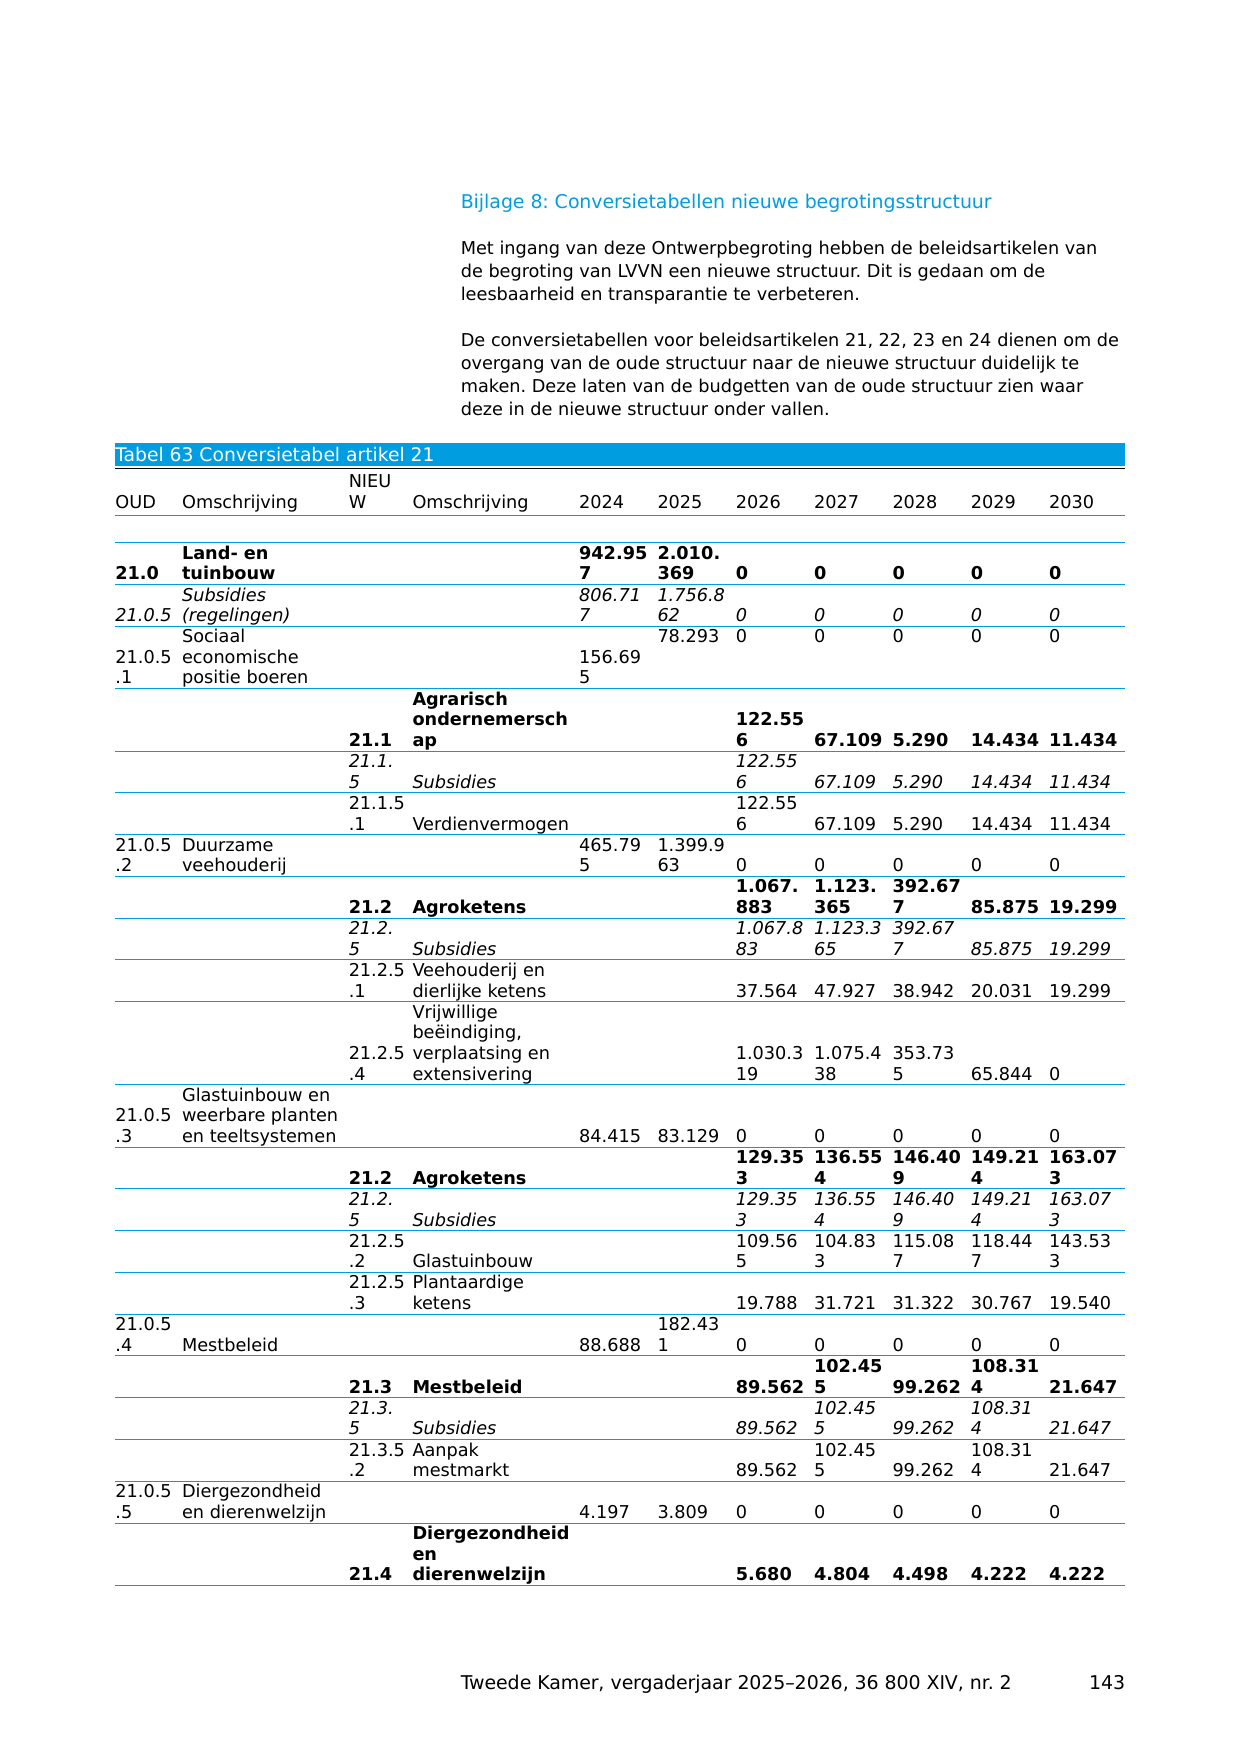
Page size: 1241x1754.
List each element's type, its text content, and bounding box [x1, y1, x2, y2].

table_cell [576, 1524, 654, 1585]
table_cell 0 [889, 627, 968, 688]
table_cell 0 [733, 585, 811, 626]
table_cell [1046, 516, 1125, 542]
table_cell 2029 [968, 469, 1046, 515]
table_cell 1.123.365 [811, 919, 889, 959]
table_cell [115, 1356, 179, 1397]
table_cell [115, 960, 179, 1001]
table_cell 88.688 [576, 1315, 654, 1355]
table_cell 67.109 [811, 689, 889, 751]
table_cell Subsidies [409, 919, 576, 959]
table_cell [179, 1189, 346, 1230]
table_cell 65.844 [968, 1002, 1046, 1084]
table_cell 21.2 [346, 877, 409, 918]
table_cell [115, 689, 179, 751]
table_cell [115, 793, 179, 834]
table_cell [654, 1398, 733, 1439]
table_cell [115, 919, 179, 959]
table_cell 143.533 [1046, 1231, 1125, 1272]
table_cell [654, 1524, 733, 1585]
table_cell 89.562 [733, 1398, 811, 1439]
table_cell 102.455 [811, 1440, 889, 1481]
table_cell 0 [1046, 835, 1125, 876]
table_cell 0 [733, 835, 811, 876]
table_cell 21.1.5 [346, 752, 409, 792]
table_cell 19.540 [1046, 1273, 1125, 1314]
table_cell [576, 1189, 654, 1230]
table_cell 84.415 [576, 1085, 654, 1147]
table_cell 20.031 [968, 960, 1046, 1001]
table_cell 19.299 [1046, 919, 1125, 959]
table_cell 115.087 [889, 1231, 968, 1272]
table_cell 21.2.5 [346, 919, 409, 959]
table_cell [115, 877, 179, 918]
table_cell 21.0.5.2 [115, 835, 179, 876]
table_cell 0 [889, 1085, 968, 1147]
table_cell [179, 1398, 346, 1439]
table_cell Sociaal economische positie boeren [179, 627, 346, 688]
table_cell [968, 516, 1046, 542]
table_cell Subsidies [409, 1189, 576, 1230]
table_cell Omschrijving [179, 469, 346, 515]
table_cell 102.455 [811, 1398, 889, 1439]
table_cell [346, 627, 409, 688]
table_cell Agrarisch ondernemerschap [409, 689, 576, 751]
table_cell 85.875 [968, 919, 1046, 959]
table_cell [179, 877, 346, 918]
table_cell [179, 689, 346, 751]
table_cell [889, 516, 968, 542]
table_cell 2.010.369 [654, 543, 733, 584]
table_cell 1.030.319 [733, 1002, 811, 1084]
table_cell [654, 1148, 733, 1188]
table_cell 0 [733, 1315, 811, 1355]
table_cell 21.2 [346, 1148, 409, 1188]
table_cell [179, 1231, 346, 1272]
table_cell [576, 1440, 654, 1481]
table_cell [179, 1524, 346, 1585]
table_cell 2030 [1046, 469, 1125, 515]
table_cell 1.067.883 [733, 919, 811, 959]
table_cell 21.647 [1046, 1440, 1125, 1481]
table_cell 0 [811, 835, 889, 876]
table_cell [409, 835, 576, 876]
table_cell 2027 [811, 469, 889, 515]
table_cell [346, 516, 409, 542]
table_cell Mestbeleid [179, 1315, 346, 1355]
table_cell [179, 516, 346, 542]
table_cell Omschrijving [409, 469, 576, 515]
table_cell 31.322 [889, 1273, 968, 1314]
table_cell 0 [811, 627, 889, 688]
text Met ingang van deze Ontwerpbegroting hebben de beleidsartikelen van de begroting van LVVN een nieuwe structuur. Dit is gedaan om de leesbaarheid en transparantie te verbeteren. [461, 236, 1125, 305]
table_cell [576, 1002, 654, 1084]
table_cell 67.109 [811, 752, 889, 792]
table_cell 0 [811, 1482, 889, 1522]
table_cell 0 [968, 835, 1046, 876]
table_cell 21.0.5.1 [115, 627, 179, 688]
table_cell [654, 877, 733, 918]
table_cell 1.756.862 [654, 585, 733, 626]
table_cell 4.222 [968, 1524, 1046, 1585]
table_cell Aanpak mestmarkt [409, 1440, 576, 1481]
table_cell 806.717 [576, 585, 654, 626]
table_cell Mestbeleid [409, 1356, 576, 1397]
table_cell [179, 793, 346, 834]
table_cell NIEUW [346, 469, 409, 515]
table_cell 129.353 [733, 1148, 811, 1188]
table_cell 353.735 [889, 1002, 968, 1084]
table_cell 118.447 [968, 1231, 1046, 1272]
table_cell 2026 [733, 469, 811, 515]
table_cell 0 [968, 1315, 1046, 1355]
table_cell [576, 1356, 654, 1397]
table_cell 146.409 [889, 1148, 968, 1188]
table_cell 19.299 [1046, 960, 1125, 1001]
table_cell [115, 1440, 179, 1481]
table_cell [115, 1148, 179, 1188]
table_cell 392.677 [889, 877, 968, 918]
table_cell 21.0.5.3 [115, 1085, 179, 1147]
table_cell 21.3.5 [346, 1398, 409, 1439]
table_cell 30.767 [968, 1273, 1046, 1314]
table_cell 4.197 [576, 1482, 654, 1522]
table_cell 5.290 [889, 689, 968, 751]
table_cell 38.942 [889, 960, 968, 1001]
table_cell [115, 1398, 179, 1439]
table_cell 2025 [654, 469, 733, 515]
table_cell 2028 [889, 469, 968, 515]
table_cell [576, 689, 654, 751]
table_cell OUD [115, 469, 179, 515]
table_cell 182.431 [654, 1315, 733, 1355]
table_cell 14.434 [968, 793, 1046, 834]
table_cell 0 [889, 1482, 968, 1522]
table_cell [654, 1356, 733, 1397]
table_cell 11.434 [1046, 793, 1125, 834]
table_cell [654, 960, 733, 1001]
table_cell 1.123.365 [811, 877, 889, 918]
table_cell 11.434 [1046, 689, 1125, 751]
table_cell Veehouderij en dierlijke ketens [409, 960, 576, 1001]
table_cell 122.556 [733, 689, 811, 751]
table_cell [115, 1189, 179, 1230]
table_cell 21.2.5.3 [346, 1273, 409, 1314]
table_cell 0 [889, 585, 968, 626]
table_cell [409, 585, 576, 626]
table_cell 21.0 [115, 543, 179, 584]
table_cell [654, 1231, 733, 1272]
table_cell 2024 [576, 469, 654, 515]
table_cell [179, 1440, 346, 1481]
table_cell 0 [1046, 585, 1125, 626]
table_cell [409, 516, 576, 542]
table_cell 136.554 [811, 1189, 889, 1230]
table_cell [654, 689, 733, 751]
table_cell 163.073 [1046, 1148, 1125, 1188]
table_cell [576, 1231, 654, 1272]
table_cell 85.875 [968, 877, 1046, 918]
table_cell 78.293 [654, 627, 733, 688]
table_cell 21.0.5 [115, 585, 179, 626]
table_cell 146.409 [889, 1189, 968, 1230]
table_cell 108.314 [968, 1398, 1046, 1439]
table_cell 21.647 [1046, 1356, 1125, 1397]
table_cell 0 [1046, 543, 1125, 584]
table_cell Land- en tuinbouw [179, 543, 346, 584]
table_cell 108.314 [968, 1440, 1046, 1481]
table_cell 149.214 [968, 1148, 1046, 1188]
table_cell [115, 1273, 179, 1314]
table_cell 0 [733, 627, 811, 688]
table_cell 0 [968, 627, 1046, 688]
table_cell 156.695 [576, 627, 654, 688]
table_cell 136.554 [811, 1148, 889, 1188]
table_cell Plantaardige ketens [409, 1273, 576, 1314]
table_cell 21.2.5.1 [346, 960, 409, 1001]
table_cell 0 [811, 585, 889, 626]
table_cell 0 [968, 543, 1046, 584]
table_cell 0 [889, 1315, 968, 1355]
table_cell Agroketens [409, 877, 576, 918]
table_cell 0 [733, 1085, 811, 1147]
table_cell Diergezondheid en dierenwelzijn [179, 1482, 346, 1522]
table_cell [409, 1085, 576, 1147]
table_cell 99.262 [889, 1440, 968, 1481]
text De conversietabellen voor beleidsartikelen 21, 22, 23 en 24 dienen om de overgang van de oude structuur naar de nieuwe structuur duidelijk te maken. Deze laten van de budgetten van de oude structuur zien waar deze in de nieuwe structuur onder vallen. [461, 328, 1125, 420]
table_cell Vrijwillige beëindiging, verplaatsing en extensivering [409, 1002, 576, 1084]
table_cell 21.3 [346, 1356, 409, 1397]
table_cell Subsidies [409, 1398, 576, 1439]
table_cell 0 [811, 543, 889, 584]
table_cell [179, 1273, 346, 1314]
table_cell [346, 1315, 409, 1355]
table_cell 21.2.5.2 [346, 1231, 409, 1272]
table_cell 21.0.5.5 [115, 1482, 179, 1522]
table_cell 0 [968, 1482, 1046, 1522]
table_cell Subsidies [409, 752, 576, 792]
table_cell 122.556 [733, 793, 811, 834]
table_cell 21.2.5.4 [346, 1002, 409, 1084]
table_cell 108.314 [968, 1356, 1046, 1397]
table_cell 0 [733, 543, 811, 584]
table_cell [179, 919, 346, 959]
table_cell 0 [1046, 1002, 1125, 1084]
table_cell 392.677 [889, 919, 968, 959]
table_cell [409, 627, 576, 688]
table_cell [346, 1085, 409, 1147]
table_cell 67.109 [811, 793, 889, 834]
table_cell 4.804 [811, 1524, 889, 1585]
table_cell 149.214 [968, 1189, 1046, 1230]
table_cell [576, 752, 654, 792]
table_cell 0 [1046, 1315, 1125, 1355]
table_cell [576, 1273, 654, 1314]
table_cell 83.129 [654, 1085, 733, 1147]
table_cell 0 [1046, 627, 1125, 688]
table_cell Glastuinbouw en weerbare planten en teeltsystemen [179, 1085, 346, 1147]
table_cell 0 [968, 1085, 1046, 1147]
table_cell [576, 960, 654, 1001]
table_cell 5.680 [733, 1524, 811, 1585]
table_cell 21.647 [1046, 1398, 1125, 1439]
table_cell 1.067.883 [733, 877, 811, 918]
table_cell 21.2.5 [346, 1189, 409, 1230]
table_cell 465.795 [576, 835, 654, 876]
table_cell 21.4 [346, 1524, 409, 1585]
table_cell 89.562 [733, 1356, 811, 1397]
table_cell [115, 1524, 179, 1585]
table_cell Glastuinbouw [409, 1231, 576, 1272]
table_cell 104.833 [811, 1231, 889, 1272]
table_cell 99.262 [889, 1398, 968, 1439]
table_cell [576, 1148, 654, 1188]
table_cell 0 [733, 1482, 811, 1522]
table_cell [654, 1189, 733, 1230]
table_cell 3.809 [654, 1482, 733, 1522]
table_cell 89.562 [733, 1440, 811, 1481]
table_cell 14.434 [968, 752, 1046, 792]
table_cell [576, 1398, 654, 1439]
table_cell [179, 1002, 346, 1084]
table_cell 31.721 [811, 1273, 889, 1314]
table_cell 129.353 [733, 1189, 811, 1230]
table_cell 0 [889, 835, 968, 876]
table_cell 0 [889, 543, 968, 584]
table_cell [576, 516, 654, 542]
table_cell 21.3.5.2 [346, 1440, 409, 1481]
table_cell 11.434 [1046, 752, 1125, 792]
table_cell [409, 1315, 576, 1355]
table_cell Subsidies (regelingen) [179, 585, 346, 626]
table_cell 122.556 [733, 752, 811, 792]
table_cell [346, 585, 409, 626]
table_cell 163.073 [1046, 1189, 1125, 1230]
table_cell [654, 919, 733, 959]
table_cell 4.498 [889, 1524, 968, 1585]
table_cell [346, 835, 409, 876]
table_cell [346, 543, 409, 584]
table_cell 47.927 [811, 960, 889, 1001]
table_cell [654, 516, 733, 542]
table_cell 1.399.963 [654, 835, 733, 876]
table_cell 37.564 [733, 960, 811, 1001]
table_cell [733, 516, 811, 542]
table_cell Verdienvermogen [409, 793, 576, 834]
table_cell 21.1.5.1 [346, 793, 409, 834]
table_cell 21.0.5.4 [115, 1315, 179, 1355]
table_cell 19.299 [1046, 877, 1125, 918]
table_cell 21.1 [346, 689, 409, 751]
table_cell 4.222 [1046, 1524, 1125, 1585]
table_cell 0 [811, 1085, 889, 1147]
table_cell Duurzame veehouderij [179, 835, 346, 876]
table_cell 0 [968, 585, 1046, 626]
table_cell [346, 1482, 409, 1522]
table_cell [115, 752, 179, 792]
table_cell [179, 1148, 346, 1188]
table_cell [179, 752, 346, 792]
table_cell 109.565 [733, 1231, 811, 1272]
table_cell [115, 1002, 179, 1084]
table_cell 14.434 [968, 689, 1046, 751]
table_cell 19.788 [733, 1273, 811, 1314]
table_cell [115, 1231, 179, 1272]
title Bijlage 8: Conversietabellen nieuwe begrotingsstructuur [461, 191, 1125, 213]
table_cell [115, 516, 179, 542]
table_cell 5.290 [889, 793, 968, 834]
table_cell 0 [1046, 1482, 1125, 1522]
table_cell [654, 752, 733, 792]
table_cell [576, 877, 654, 918]
table_cell 99.262 [889, 1356, 968, 1397]
table_cell [811, 516, 889, 542]
table_cell Diergezondheid en dierenwelzijn [409, 1524, 576, 1585]
table_cell 5.290 [889, 752, 968, 792]
table_cell Agroketens [409, 1148, 576, 1188]
table_cell [654, 1273, 733, 1314]
table_cell [576, 793, 654, 834]
table_cell [576, 919, 654, 959]
table_cell [654, 1002, 733, 1084]
table_cell 0 [1046, 1085, 1125, 1147]
table_cell [179, 960, 346, 1001]
table_cell [409, 1482, 576, 1522]
table_cell 1.075.438 [811, 1002, 889, 1084]
table_cell 102.455 [811, 1356, 889, 1397]
table_cell [179, 1356, 346, 1397]
table_cell [409, 543, 576, 584]
table_cell [654, 1440, 733, 1481]
table_cell 0 [811, 1315, 889, 1355]
table_cell 942.957 [576, 543, 654, 584]
table_cell [654, 793, 733, 834]
